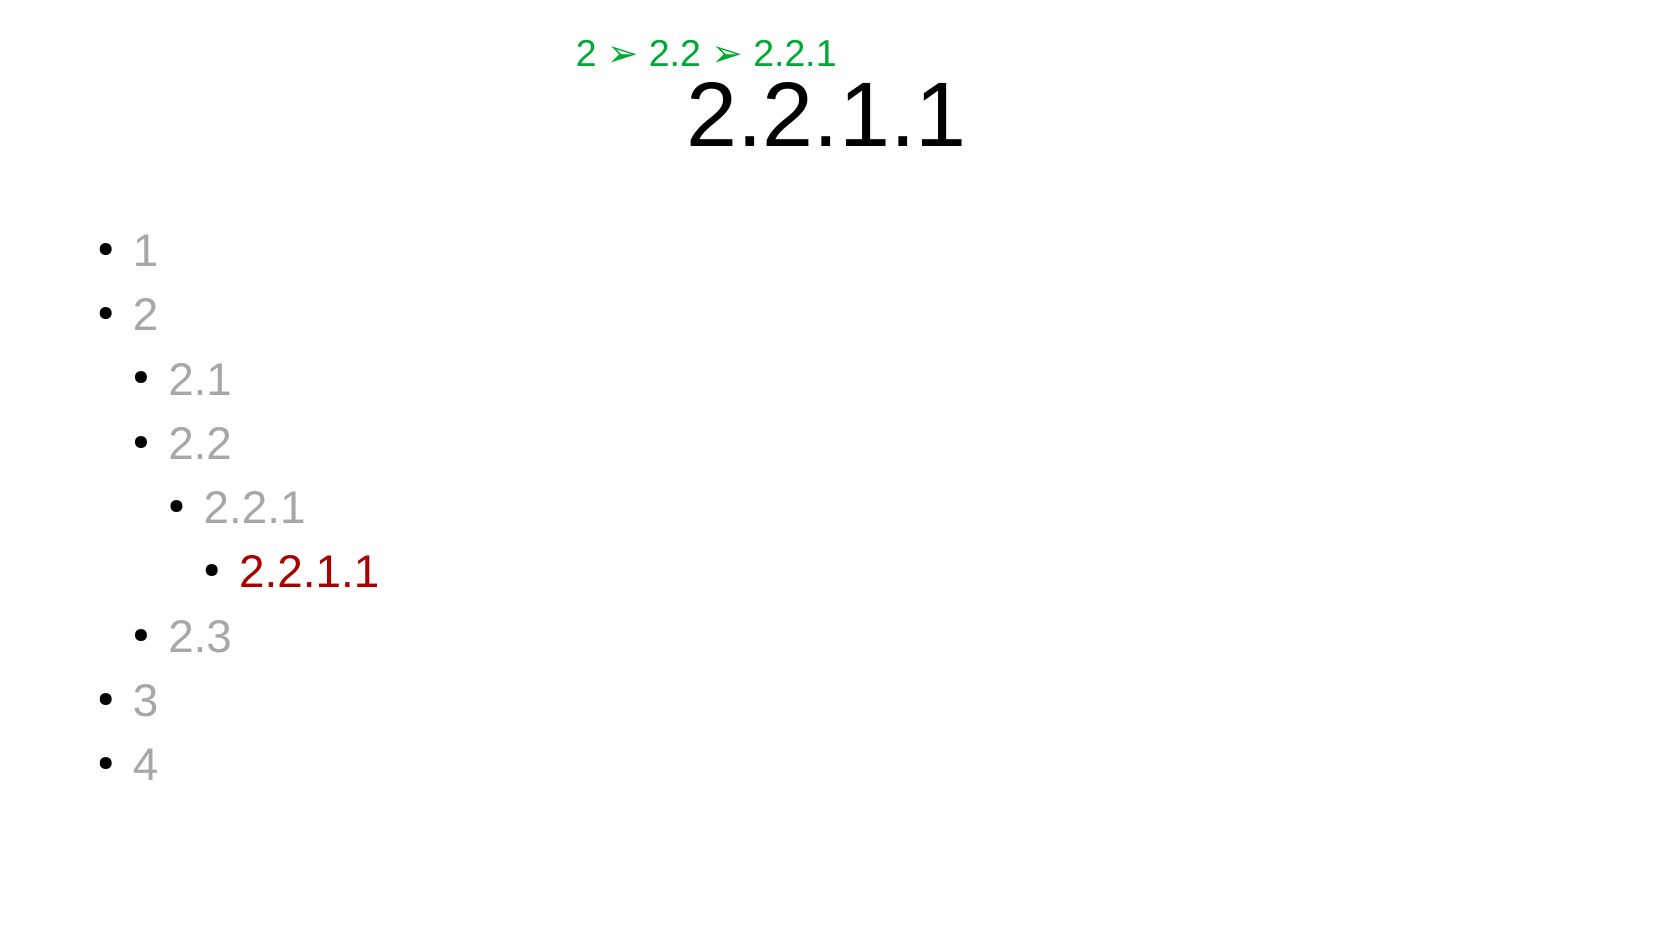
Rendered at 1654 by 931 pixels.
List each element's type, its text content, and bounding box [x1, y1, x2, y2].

title 2.2.1.1 [82, 37, 1571, 193]
text_box 1 2 2.1 2.2 2.2.1 2.2.1.1 2.3 3 4 [82, 217, 1571, 931]
text_box 2 ➢ 2.2 ➢ 2.2.1 [561, 24, 1051, 82]
